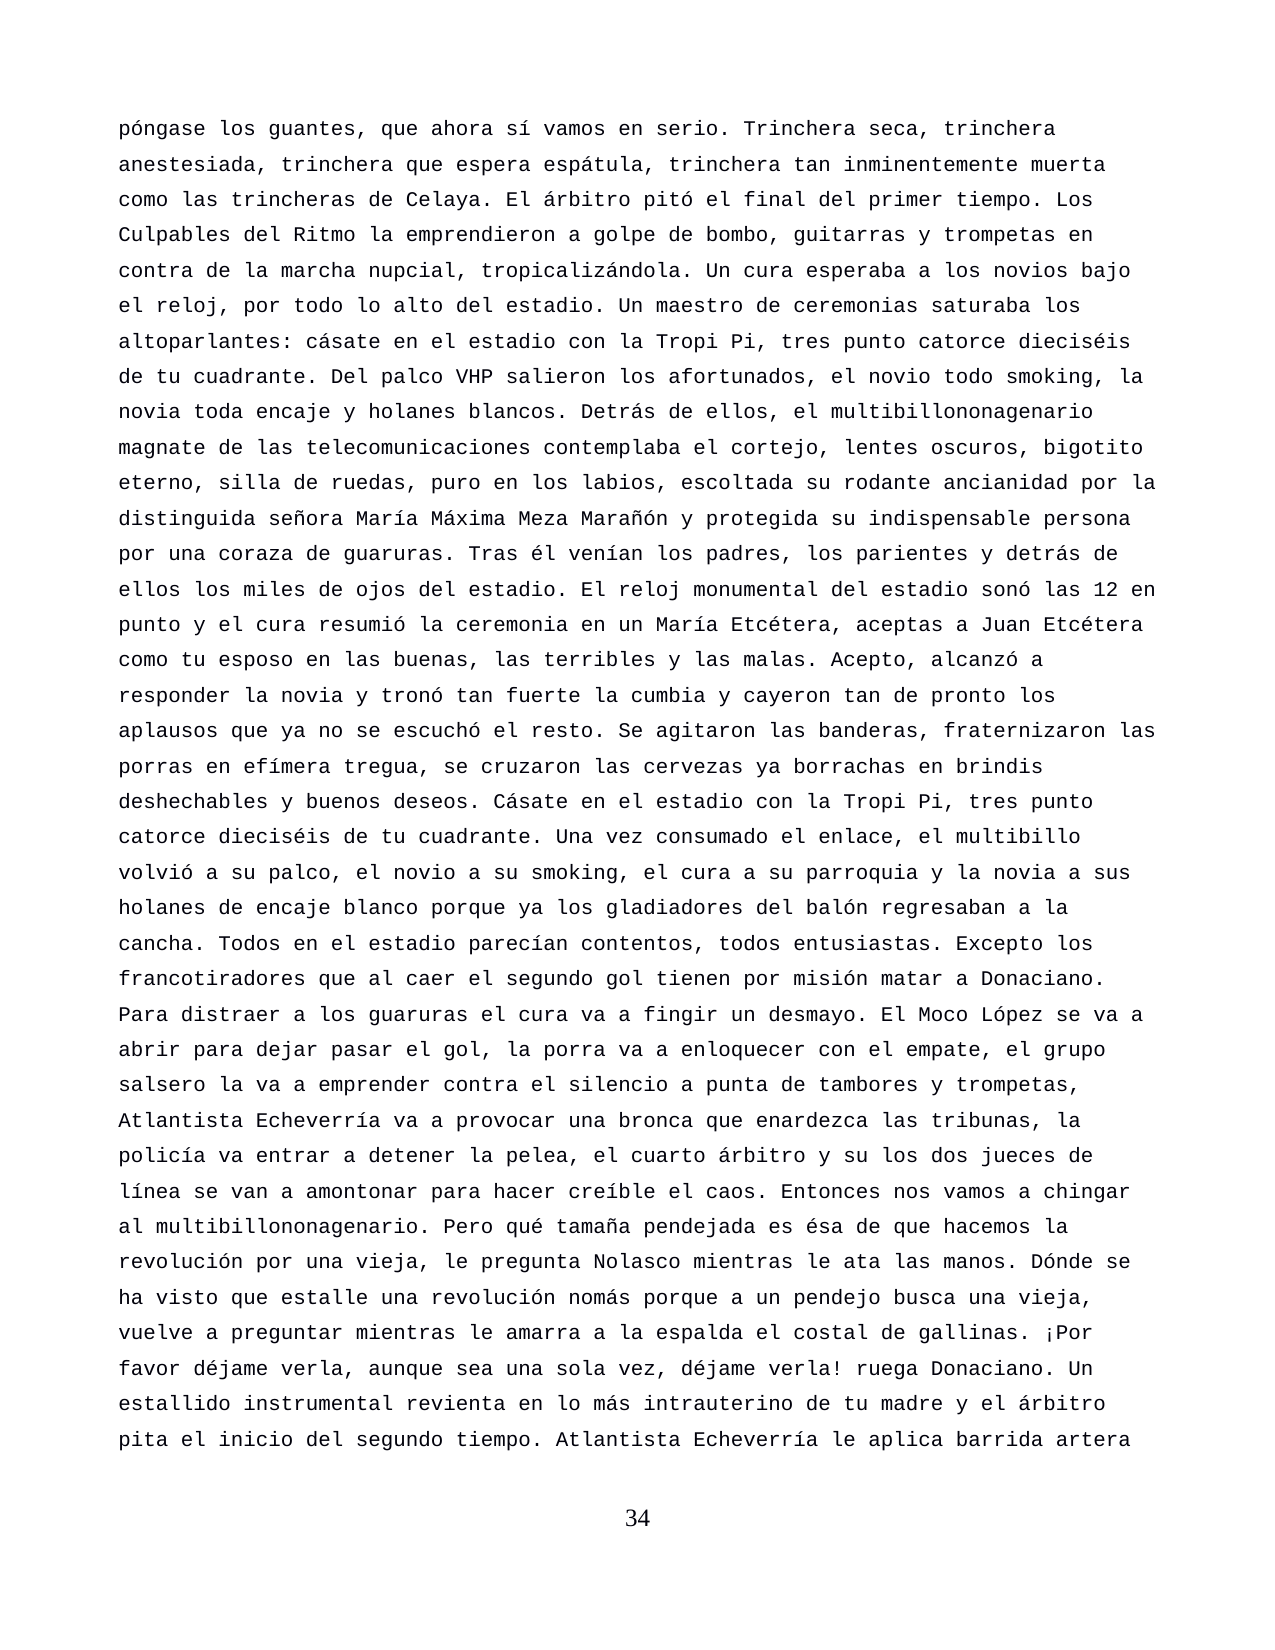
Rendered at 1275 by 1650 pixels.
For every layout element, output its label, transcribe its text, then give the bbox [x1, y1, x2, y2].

text póngase los guantes, que ahora sí vamos en serio. Trinchera seca, trinchera anestesiada, trinchera que espera espátula, trinchera tan inminentemente muerta como las trincheras de Celaya. El árbitro pitó el final del primer tiempo. Los Culpables del Ritmo la emprendieron a golpe de bombo, guitarras y trompetas en contra de la marcha nupcial, tropicalizándola. Un cura esperaba a los novios bajo el reloj, por todo lo alto del estadio. Un maestro de ceremonias saturaba los altoparlantes: cásate en el estadio con la Tropi Pi, tres punto catorce dieciséis de tu cuadrante. Del palco VHP salieron los afortunados, el novio todo smoking, la novia toda encaje y holanes blancos. Detrás de ellos, el multibillononagenario magnate de las telecomunicaciones contemplaba el cortejo, lentes oscuros, bigotito eterno, silla de ruedas, puro en los labios, escoltada su rodante ancianidad por la distinguida señora María Máxima Meza Marañón y protegida su indispensable persona por una coraza de guaruras. Tras él venían los padres, los parientes y detrás de ellos los miles de ojos del estadio. El reloj monumental del estadio sonó las 12 en punto y el cura resumió la ceremonia en un María Etcétera, aceptas a Juan Etcétera como tu esposo en las buenas, las terribles y las malas. Acepto, alcanzó a responder la novia y tronó tan fuerte la cumbia y cayeron tan de pronto los aplausos que ya no se escuchó el resto. Se agitaron las banderas, fraternizaron las porras en efímera tregua, se cruzaron las cervezas ya borrachas en brindis deshechables y buenos deseos. Cásate en el estadio con la Tropi Pi, tres punto catorce dieciséis de tu cuadrante. Una vez consumado el enlace, el multibillo volvió a su palco, el novio a su smoking, el cura a su parroquia y la novia a sus holanes de encaje blanco porque ya los gladiadores del balón regresaban a la cancha. Todos en el estadio parecían contentos, todos entusiastas. Excepto los francotiradores que al caer el segundo gol tienen por misión matar a Donaciano. Para distraer a los guaruras el cura va a fingir un desmayo. El Moco López se va a abrir para dejar pasar el gol, la porra va a enloquecer con el empate, el grupo salsero la va a emprender contra el silencio a punta de tambores y trompetas, Atlantista Echeverría va a provocar una bronca que enardezca las tribunas, la policía va entrar a detener la pelea, el cuarto árbitro y su los dos jueces de línea se van a amontonar para hacer creíble el caos. Entonces nos vamos a chingar al multibillononagenario. Pero qué tamaña pendejada es ésa de que hacemos la revolución por una vieja, le pregunta Nolasco mientras le ata las manos. Dónde se ha visto que estalle una revolución nomás porque a un pendejo busca una vieja, vuelve a preguntar mientras le amarra a la espalda el costal de gallinas. ¡Por favor déjame verla, aunque sea una sola vez, déjame verla! ruega Donaciano. Un estallido instrumental revienta en lo más intrauterino de tu madre y el árbitro pita el inicio del segundo tiempo. Atlantista Echeverría le aplica barrida artera [118, 118, 1157, 1452]
